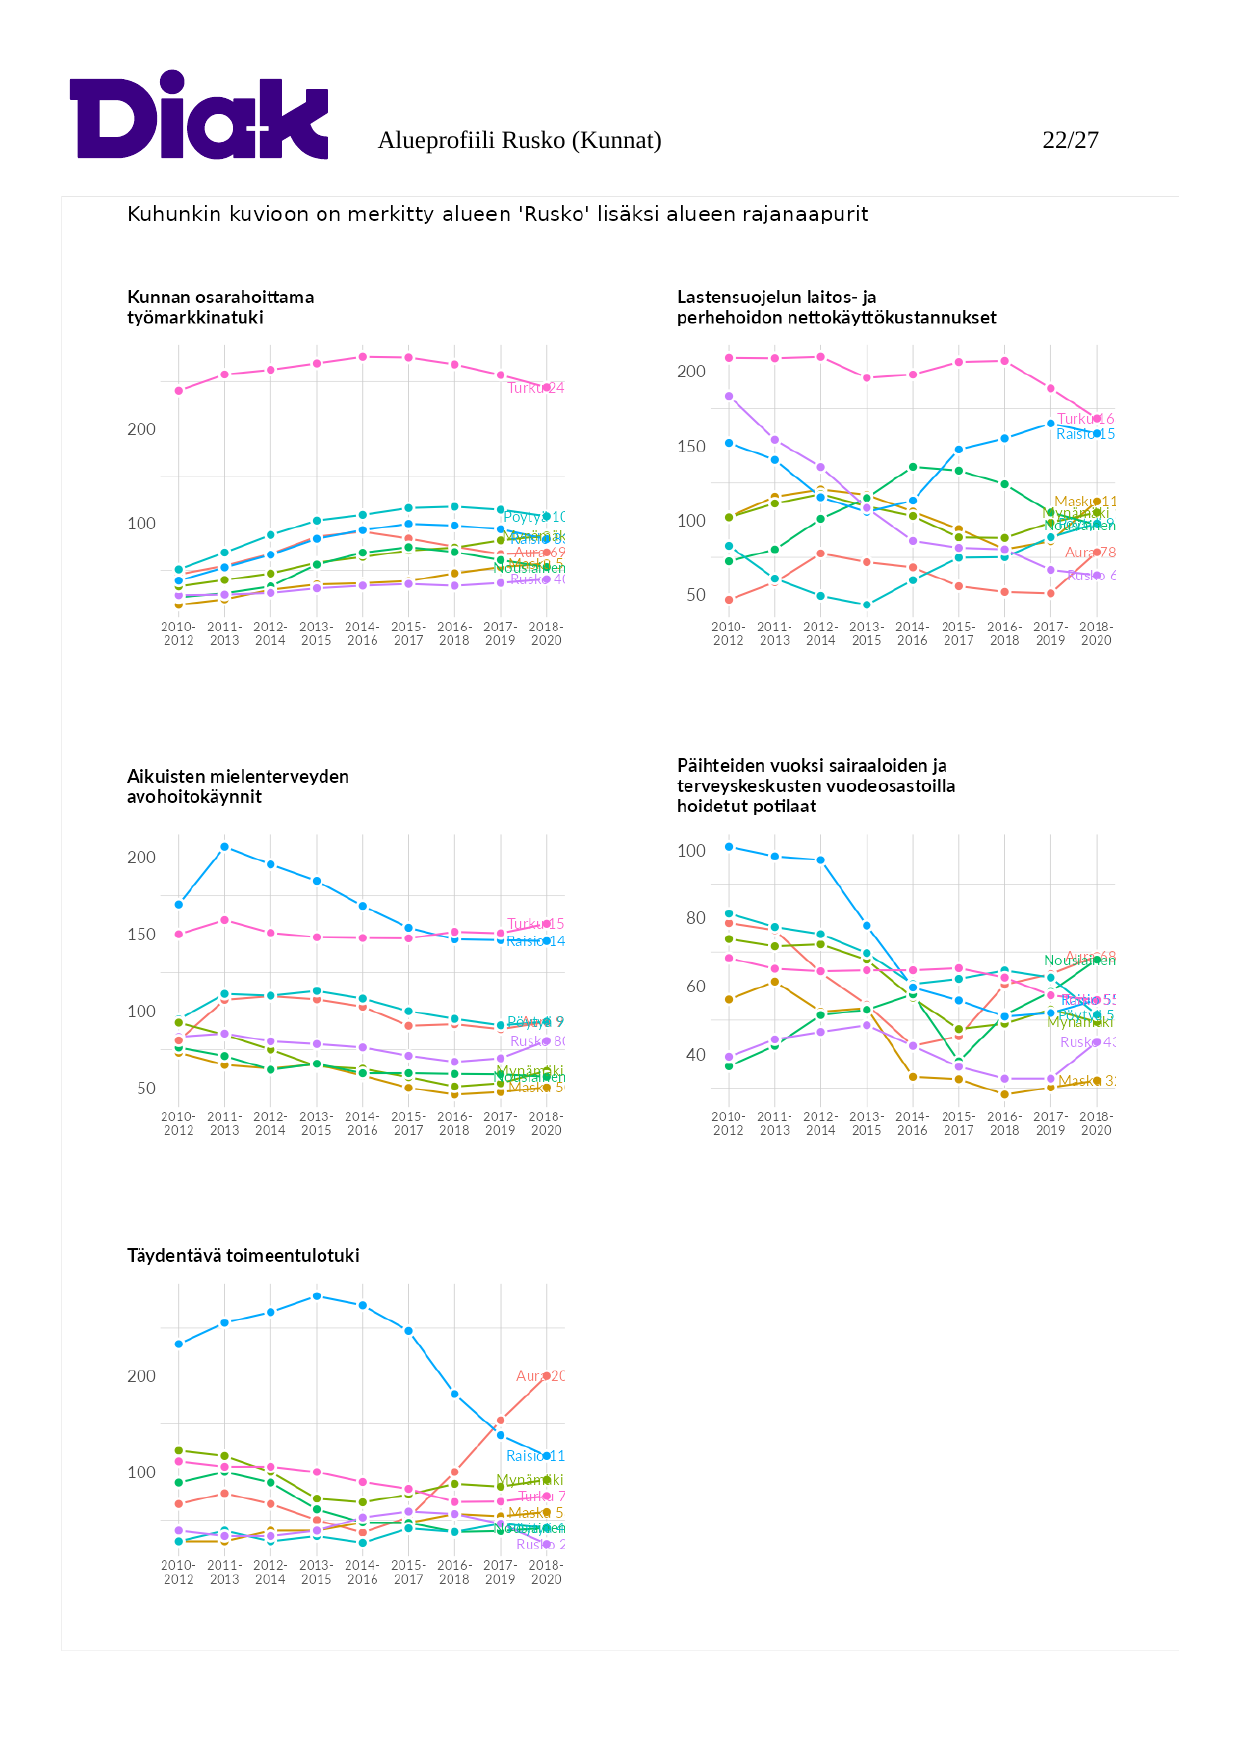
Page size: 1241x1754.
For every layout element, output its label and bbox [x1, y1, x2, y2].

picture [61, 196, 1179, 1651]
